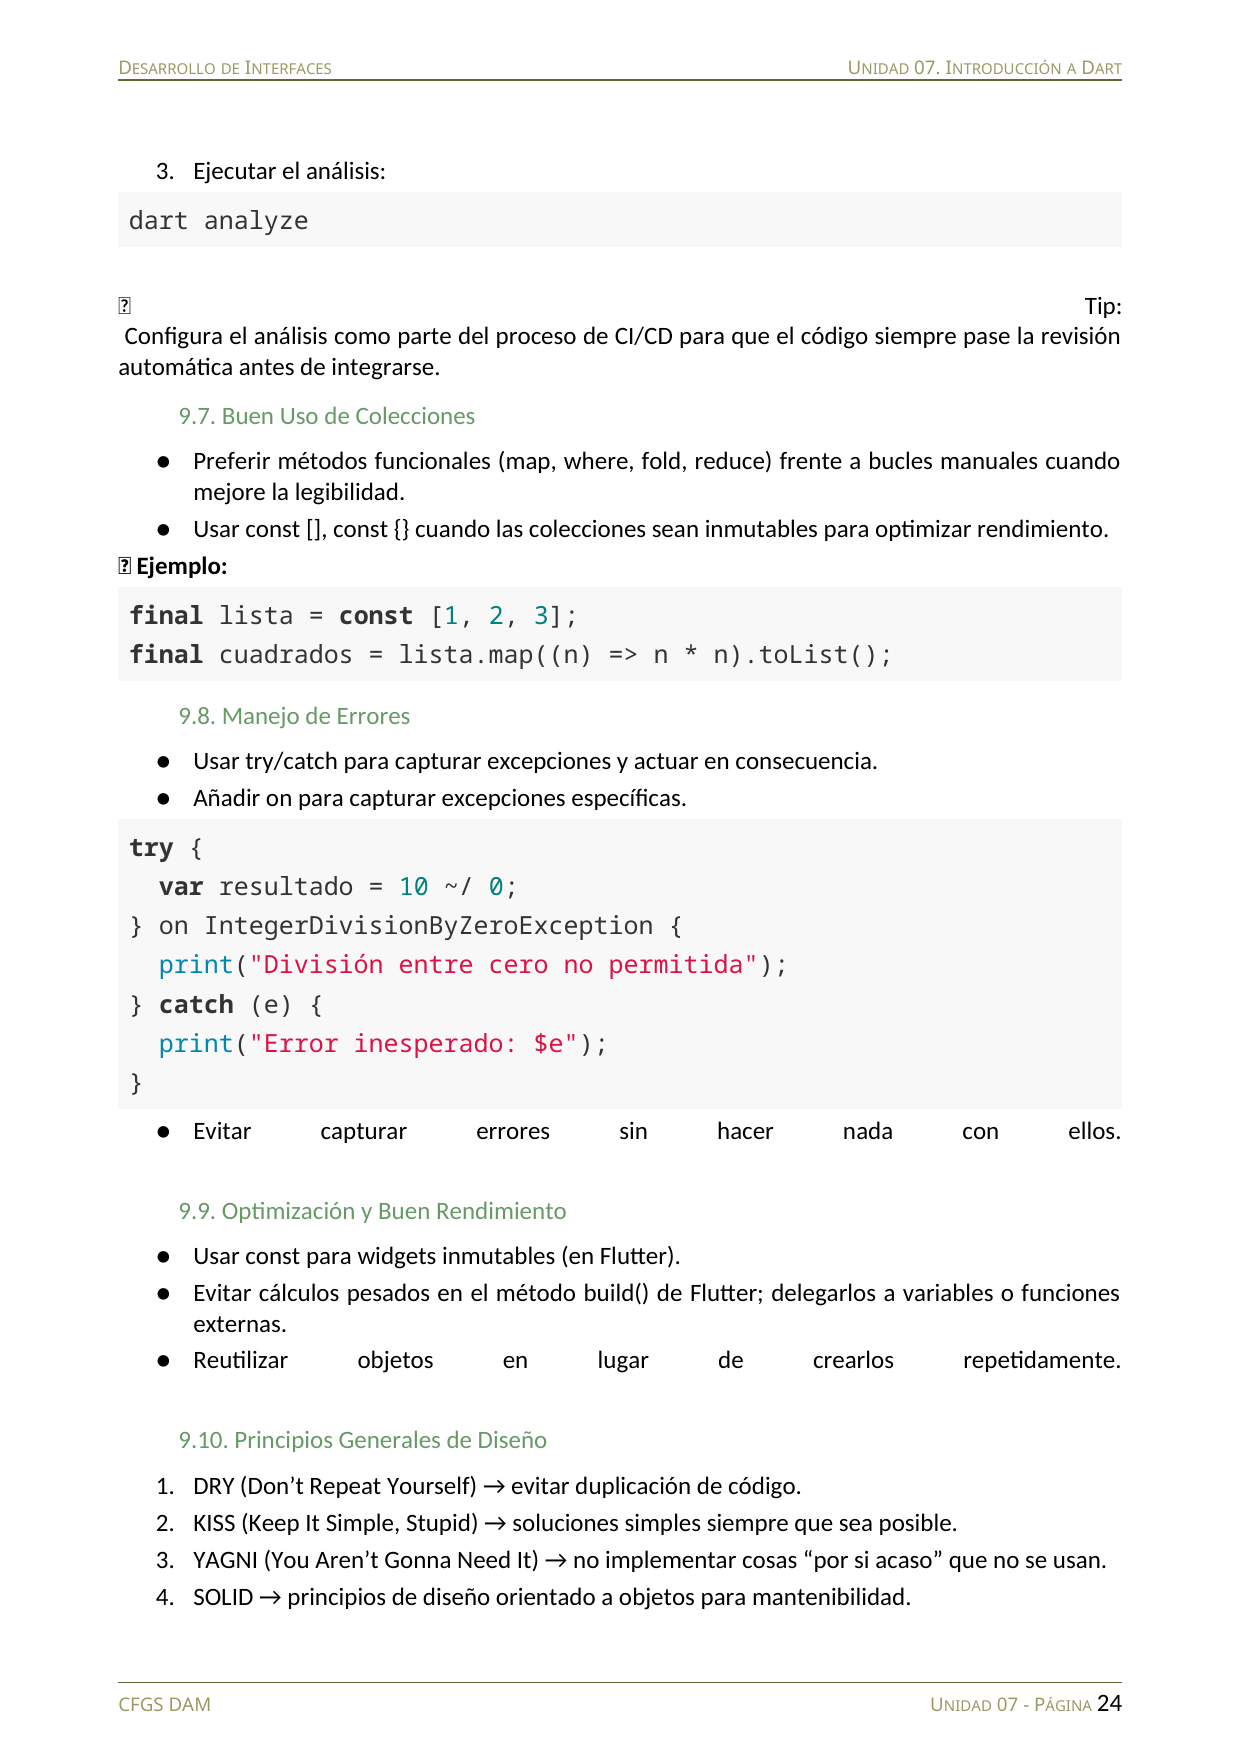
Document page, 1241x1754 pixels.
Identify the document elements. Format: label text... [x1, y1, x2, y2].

list Evitar capturar errores sin hacer nada con ellos. [156, 1115, 1122, 1176]
table_header final lista = const [1, 2, 3]; final cuadrados = lista.map((n) => n * n).toList(); [118, 587, 1122, 681]
list SOLID → principios de diseño orientado a objetos para mantenibilidad. [156, 1581, 1122, 1611]
subtitle 9.10. Principios Generales de Diseño [178, 1424, 1122, 1455]
table_header dart analyze [118, 192, 1122, 247]
subtitle 9.8. Manejo de Errores [178, 700, 1122, 730]
list Usar const para widgets inmutables (en Flutter). [156, 1240, 1122, 1271]
list KISS (Keep It Simple, Stupid) → soluciones simples siempre que sea posible. [156, 1507, 1122, 1537]
subtitle 9.7. Buen Uso de Colecciones [178, 400, 1122, 431]
list Añadir on para capturar excepciones específicas. [156, 782, 1122, 813]
table_header try { var resultado = 10 ~/ 0; } on IntegerDivisionByZeroException { print("División entre cero no permitida"); } catch (e) { print("Error inesperado: $e"); } [118, 819, 1122, 1109]
list Evitar cálculos pesados en el método build() de Flutter; delegarlos a variables o funciones externas. [156, 1277, 1122, 1338]
list Reutilizar objetos en lugar de crearlos repetidamente. [156, 1345, 1122, 1406]
text 💡 Tip: Configura el análisis como parte del proceso de CI/CD para que el código siempre pase la revisión automática antes de integrarse. [118, 290, 1122, 381]
list Usar try/catch para capturar excepciones y actuar en consecuencia. [156, 745, 1122, 776]
list YAGNI (You Aren’t Gonna Need It) → no implementar cosas “por si acaso” que no se usan. [156, 1544, 1122, 1574]
subtitle 9.9. Optimización y Buen Rendimiento [178, 1195, 1122, 1225]
list Preferir métodos funcionales (map, where, fold, reduce) frente a bucles manuales cuando mejore la legibilidad. [156, 446, 1122, 507]
list Usar const [], const {} cuando las colecciones sean inmutables para optimizar rendimiento. [156, 513, 1122, 543]
list DRY (Don’t Repeat Yourself) → evitar duplicación de código. [156, 1470, 1122, 1500]
text 📌 Ejemplo: [118, 550, 1122, 581]
list Ejecutar el análisis: [156, 155, 1122, 186]
